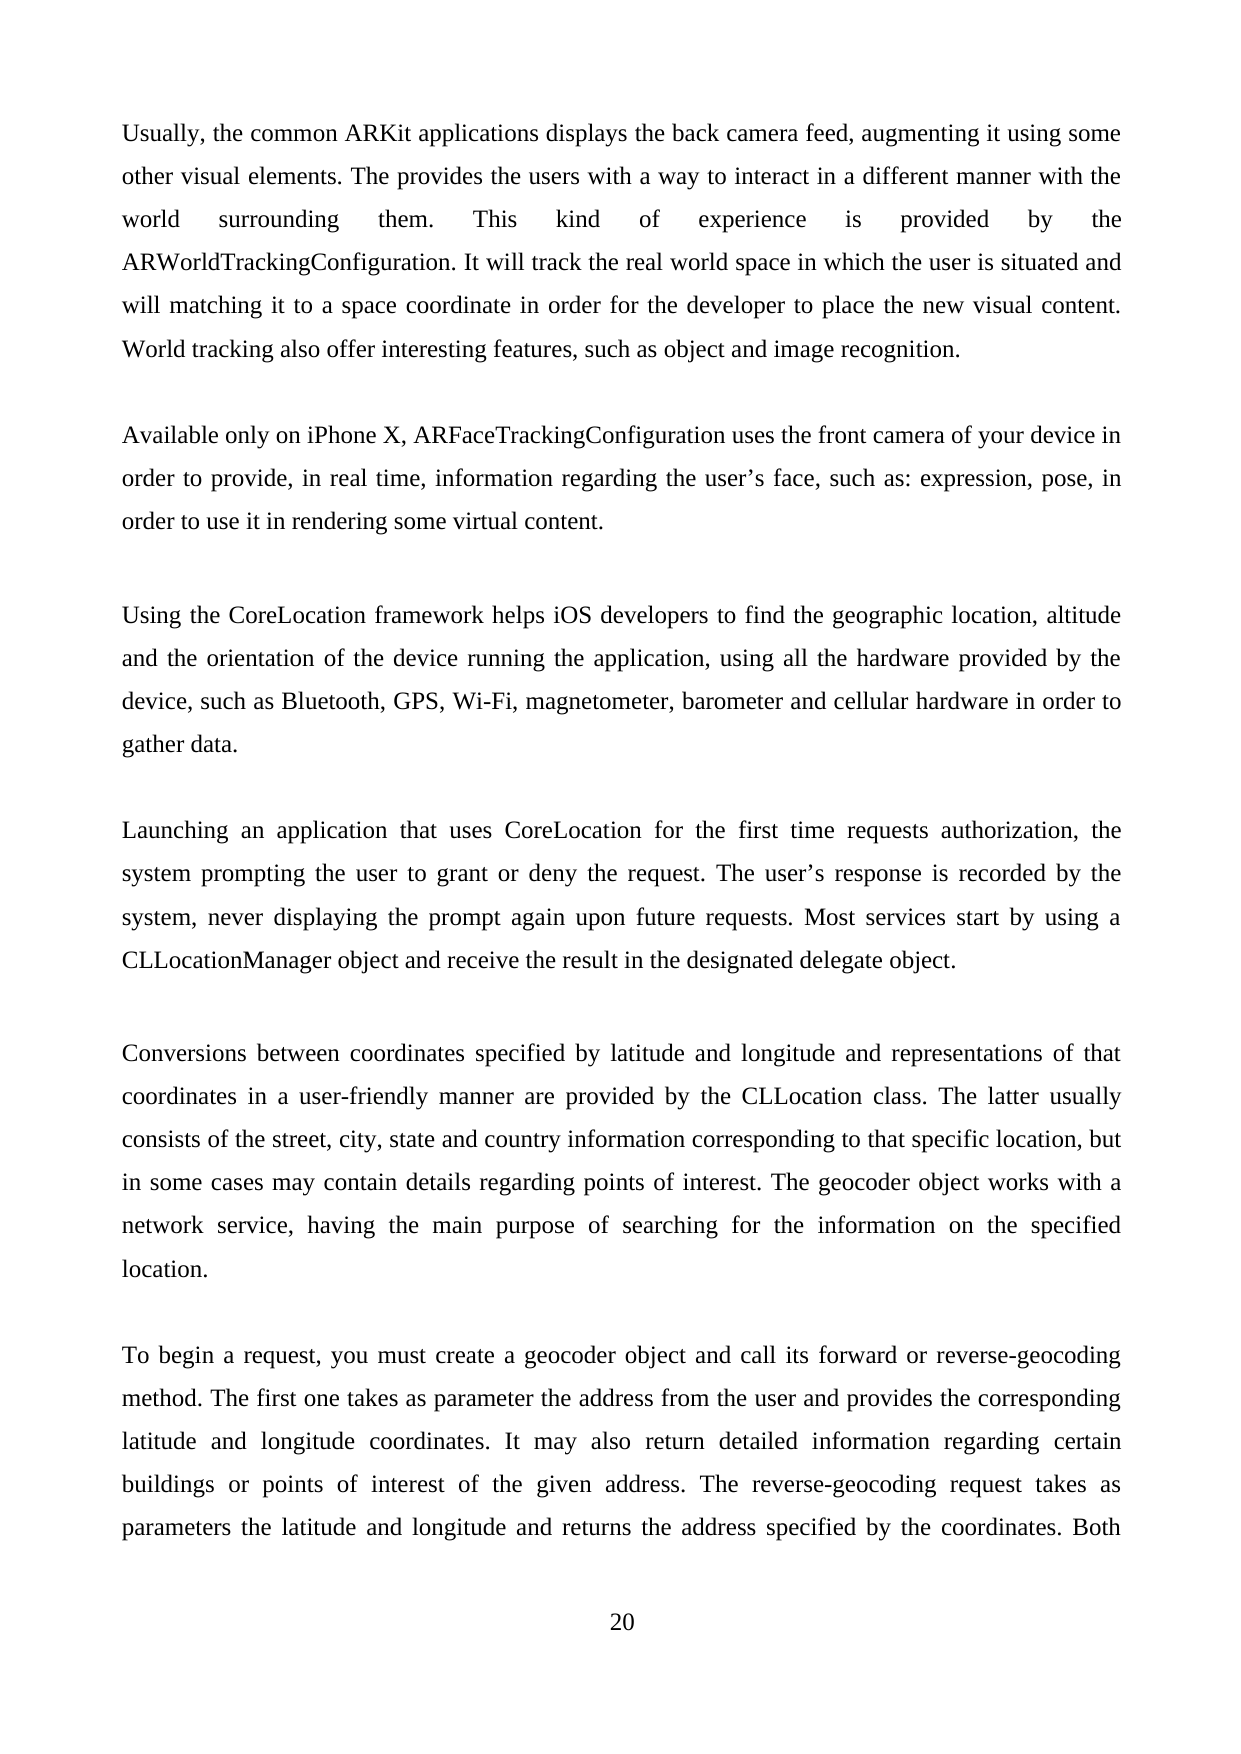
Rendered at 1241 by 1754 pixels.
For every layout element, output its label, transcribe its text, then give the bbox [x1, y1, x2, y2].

text To begin a request, you must create a geocoder object and call its forward or reverse-geocoding method. The first one takes as parameter the address from the user and provides the corresponding latitude and longitude coordinates. It may also return detailed information regarding certain buildings or points of interest of the given address. The reverse-geocoding request takes as parameters the latitude and longitude and returns the address specified by the coordinates. Both [122, 1340, 1122, 1541]
text Available only on iPhone X, ARFaceTrackingConfiguration uses the front camera of your device in order to provide, in real time, information regarding the user’s face, such as: expression, pose, in order to use it in rendering some virtual content. [122, 420, 1122, 535]
text Conversions between coordinates specified by latitude and longitude and representations of that coordinates in a user-friendly manner are provided by the CLLocation class. The latter usually consists of the street, city, state and country information corresponding to that specific location, but in some cases may contain details regarding points of interest. The geocoder object works with a network service, having the main purpose of searching for the information on the specified location. [122, 1038, 1122, 1282]
text Launching an application that uses CoreLocation for the first time requests authorization, the system prompting the user to grant or deny the request. The user’s response is recorded by the system, never displaying the prompt again upon future requests. Most services start by using a CLLocationManager object and receive the result in the designated delegate object. [122, 815, 1122, 973]
text Usually, the common ARKit applications displays the back camera feed, augmenting it using some other visual elements. The provides the users with a way to interact in a different manner with the world surrounding them. This kind of experience is provided by the ARWorldTrackingConfiguration. It will track the real world space in which the user is situated and will matching it to a space coordinate in order for the developer to place the new visual content. World tracking also offer interesting features, such as object and image recognition. [122, 118, 1122, 362]
text Using the CoreLocation framework helps iOS developers to find the geographic location, altitude and the orientation of the device running the application, using all the hardware provided by the device, such as Bluetooth, GPS, Wi-Fi, magnetometer, barometer and cellular hardware in order to gather data. [122, 600, 1122, 758]
